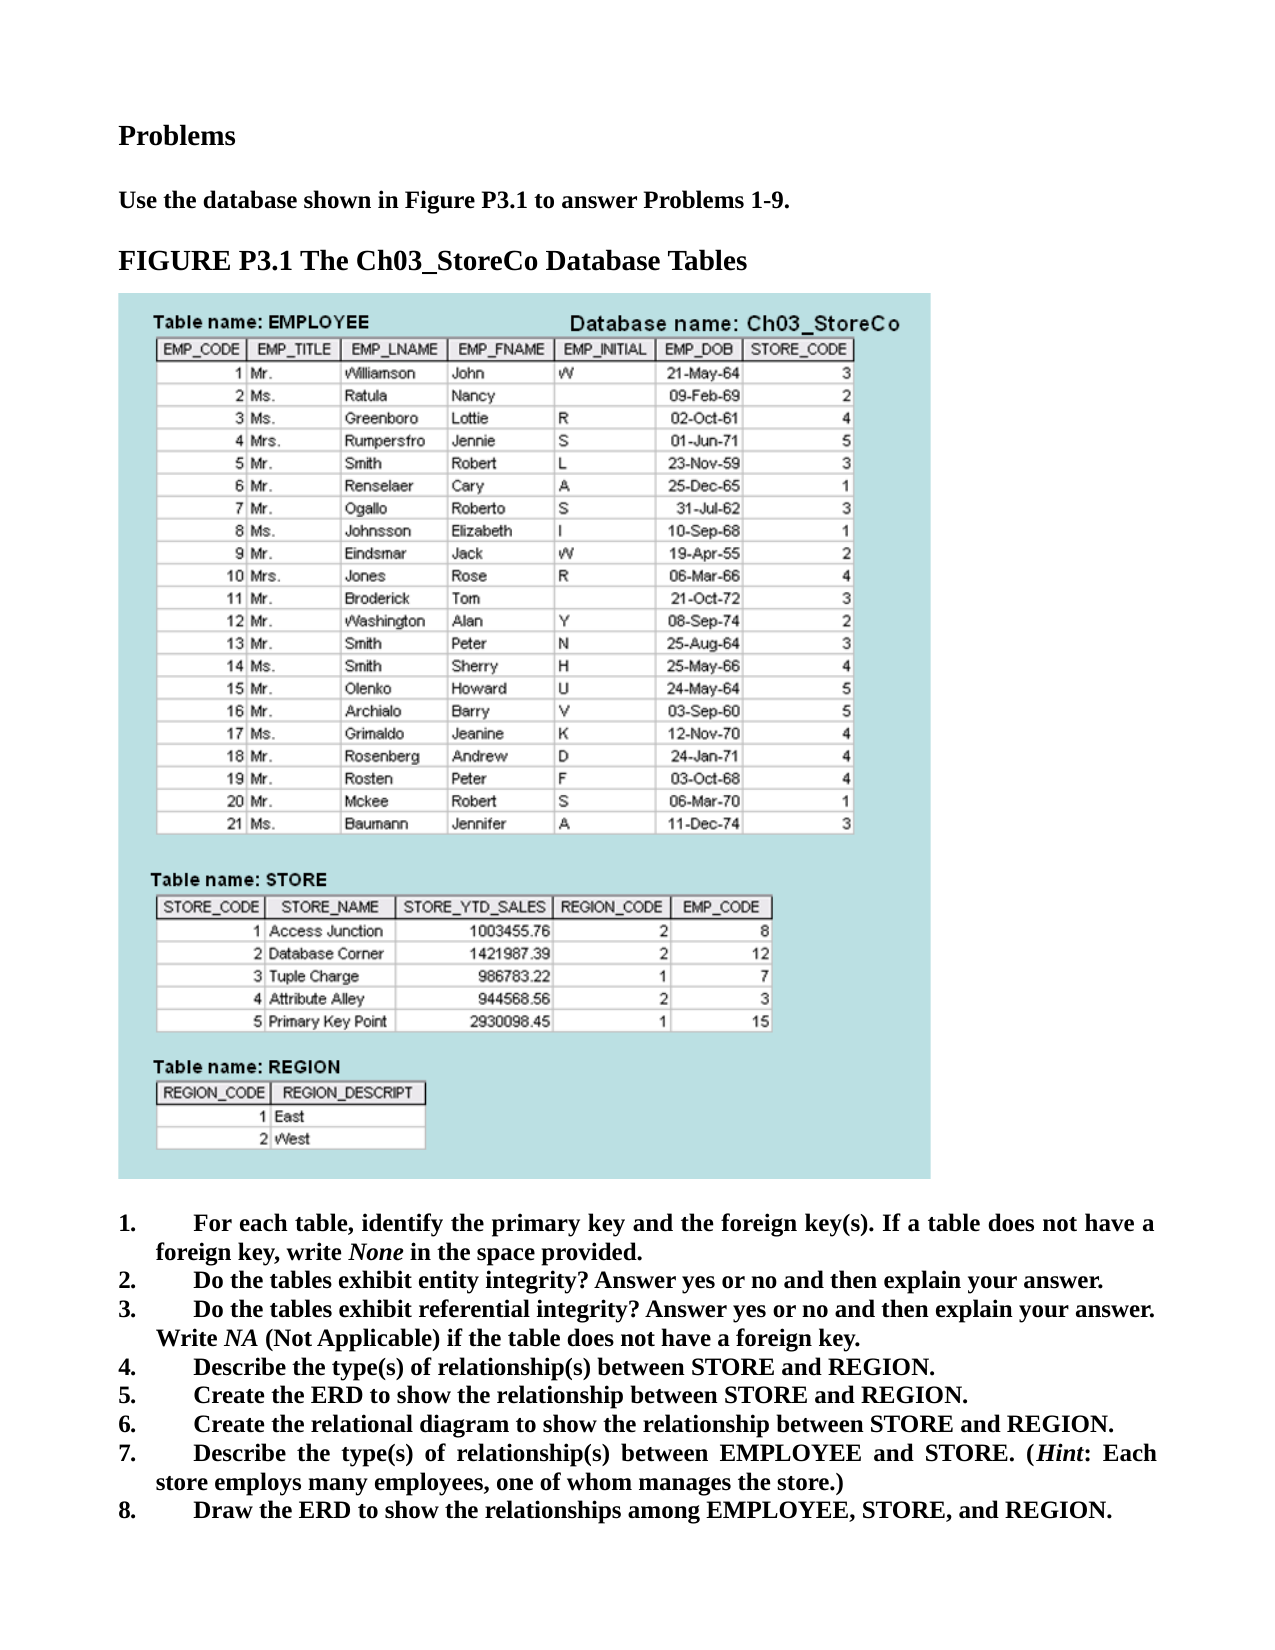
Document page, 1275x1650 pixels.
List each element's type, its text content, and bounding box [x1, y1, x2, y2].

list Create the relational diagram to show the relationship between STORE and REGION. [118, 1409, 1157, 1438]
list Describe the type(s) of relationship(s) between EMPLOYEE and STORE. (Hint: Each store employs many employees, one of whom manages the store.) [118, 1438, 1157, 1495]
list Draw the ERD to show the relationships among EMPLOYEE, STORE, and REGION. [118, 1495, 1157, 1524]
text Use the database shown in Figure P3.1 to answer Problems 1-9. [118, 185, 1157, 214]
list Do the tables exhibit entity integrity? Answer yes or no and then explain your answer. [118, 1265, 1157, 1294]
text Problems [118, 118, 1157, 152]
text FIGURE P3.1 The Ch03_StoreCo Database Tables [118, 243, 1157, 276]
list Describe the type(s) of relationship(s) between STORE and REGION. [118, 1352, 1157, 1380]
list For each table, identify the primary key and the foreign key(s). If a table does not have a foreign key, write None in the space provided. [118, 1208, 1157, 1265]
list Create the ERD to show the relationship between STORE and REGION. [118, 1380, 1157, 1409]
picture [118, 293, 931, 1179]
list Do the tables exhibit referential integrity? Answer yes or no and then explain your answer. Write NA (Not Applicable) if the table does not have a foreign key. [118, 1294, 1157, 1352]
